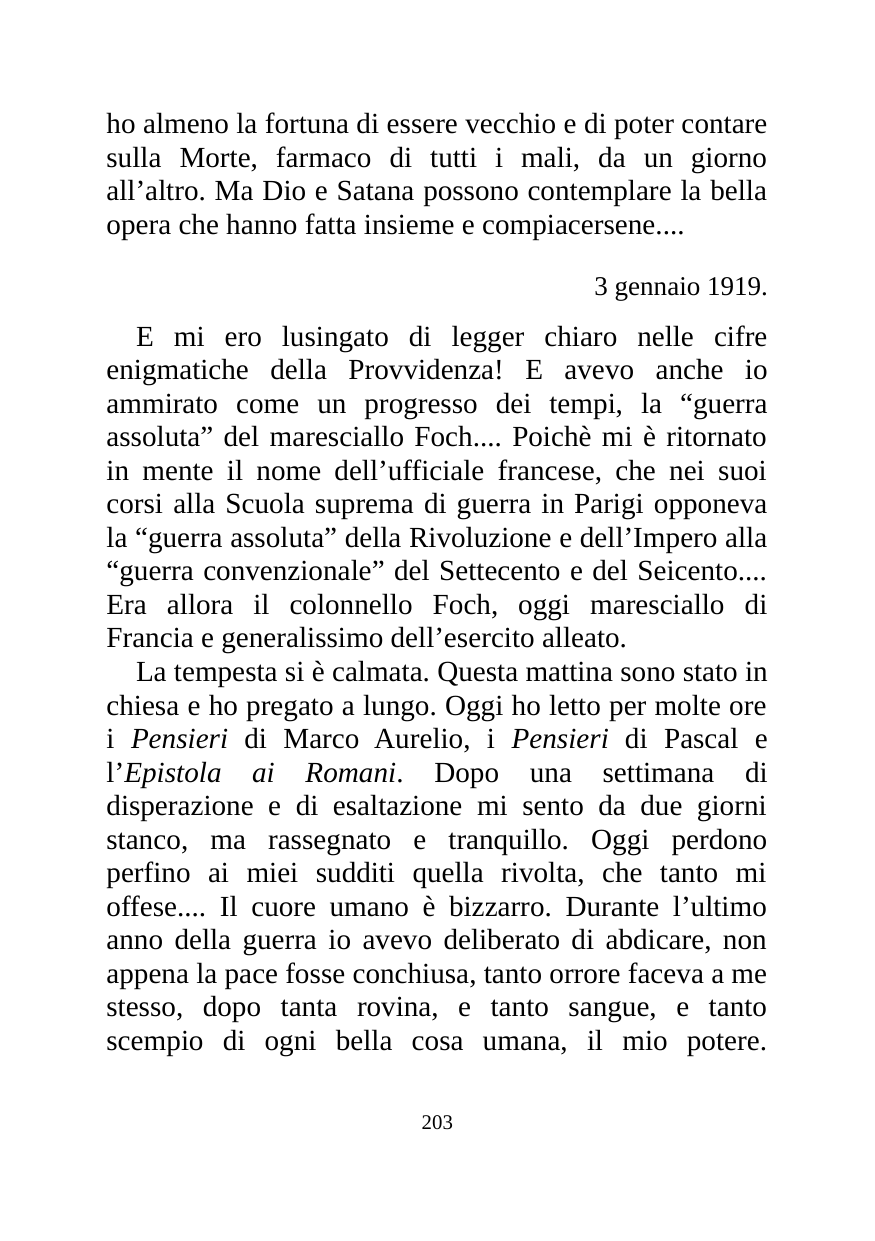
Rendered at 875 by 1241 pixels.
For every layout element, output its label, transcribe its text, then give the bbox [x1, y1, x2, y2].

text 3 gennaio 1919. [106, 270, 768, 301]
text La tempesta si è calmata. Questa mattina sono stato in chiesa e ho pregato a lungo. Oggi ho letto per molte ore i Pensieri di Marco Aurelio, i Pensieri di Pascal e l’Epistola ai Romani. Dopo una settimana di disperazione e di esaltazione mi sento da due giorni stanco, ma rassegnato e tranquillo. Oggi perdono perfino ai miei sudditi quella rivolta, che tanto mi offese.... Il cuore umano è bizzarro. Durante l’ultimo anno della guerra io avevo deliberato di abdicare, non appena la pace fosse conchiusa, tanto orrore faceva a me stesso, dopo tanta rovina, e tanto sangue, e tanto scempio di ogni bella cosa umana, il mio potere. [106, 654, 768, 1057]
text ho almeno la fortuna di essere vecchio e di poter contare sulla Morte, farmaco di tutti i mali, da un giorno all’altro. Ma Dio e Satana possono contemplare la bella opera che hanno fatta insieme e compiacersene.... [106, 106, 768, 240]
text E mi ero lusingato di legger chiaro nelle cifre enigmatiche della Provvidenza! E avevo anche io ammirato come un progresso dei tempi, la “guerra assoluta” del maresciallo Foch.... Poichè mi è ritornato in mente il nome dell’ufficiale francese, che nei suoi corsi alla Scuola suprema di guerra in Parigi opponeva la “guerra assoluta” della Rivoluzione e dell’Impero alla “guerra convenzionale” del Settecento e del Seicento.... Era allora il colonnello Foch, oggi maresciallo di Francia e generalissimo dell’esercito alleato. [106, 319, 768, 654]
